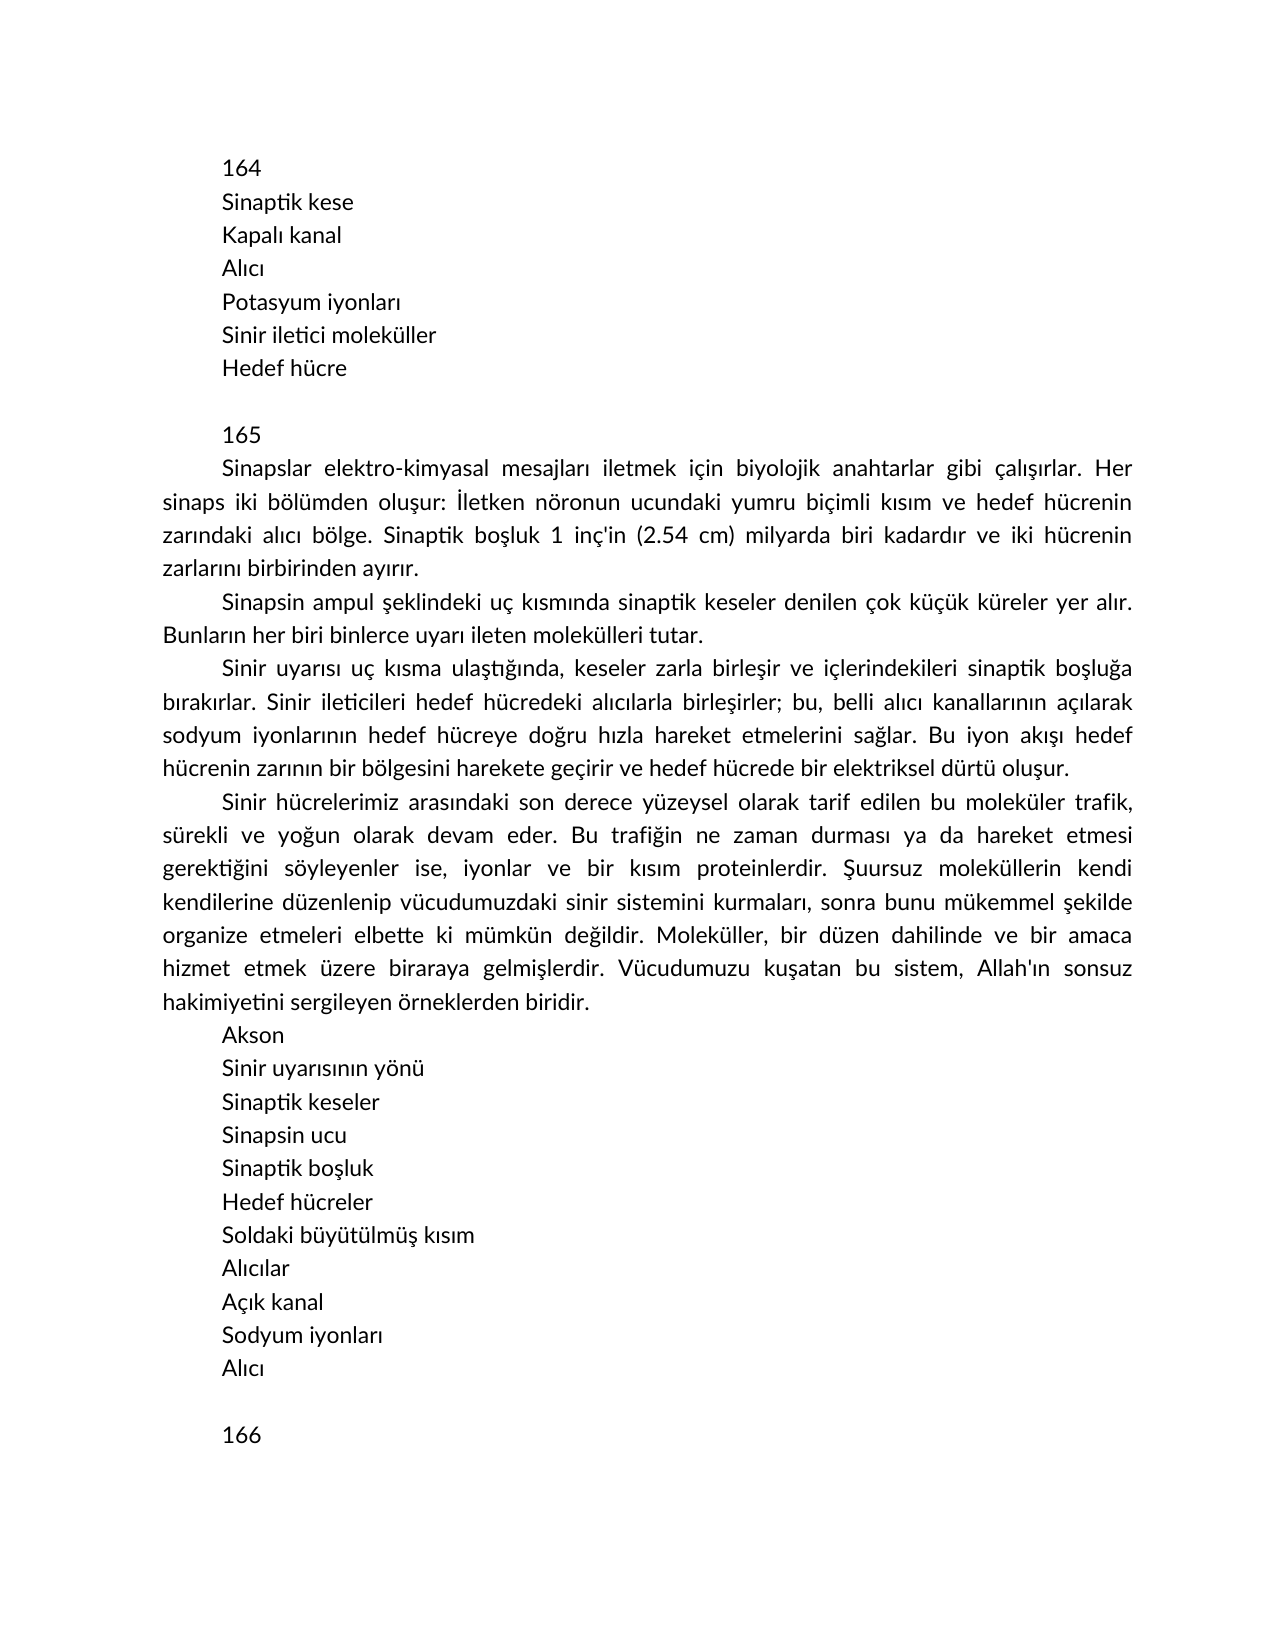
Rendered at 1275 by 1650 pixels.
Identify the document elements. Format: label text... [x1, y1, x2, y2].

text 165 [162, 417, 1134, 450]
text Soldaki büyütülmüş kısım [162, 1217, 1134, 1250]
text Açık kanal [162, 1283, 1134, 1317]
text Alıcı [162, 1350, 1134, 1383]
text Sinir uyarısı uç kısma ulaştığında, keseler zarla birleşir ve içlerindekileri sinaptik boşluğa bırakırlar. Sinir ileticileri hedef hücredeki alıcılarla birleşirler; bu, belli alıcı kanallarının açılarak sodyum iyonlarının hedef hücreye doğru hızla hareket etmelerini sağlar. Bu iyon akışı hedef hücrenin zarının bir bölgesini harekete geçirir ve hedef hücrede bir elektriksel dürtü oluşur. [162, 650, 1134, 783]
text 164 [162, 150, 1134, 183]
text Sinapslar elektro-kimyasal mesajları iletmek için biyolojik anahtarlar gibi çalışırlar. Her sinaps iki bölümden oluşur: İletken nöronun ucundaki yumru biçimli kısım ve hedef hücrenin zarındaki alıcı bölge. Sinaptik boşluk 1 inç'in (2.54 cm) milyarda biri kadardır ve iki hücrenin zarlarını birbirinden ayırır. [162, 450, 1134, 583]
text Sinir hücrelerimiz arasındaki son derece yüzeysel olarak tarif edilen bu moleküler trafik, sürekli ve yoğun olarak devam eder. Bu trafiğin ne zaman durması ya da hareket etmesi gerektiğini söyleyenler ise, iyonlar ve bir kısım proteinlerdir. Şuursuz moleküllerin kendi kendilerine düzenlenip vücudumuzdaki sinir sistemini kurmaları, sonra bunu mükemmel şekilde organize etmeleri elbette ki mümkün değildir. Moleküller, bir düzen dahilinde ve bir amaca hizmet etmek üzere biraraya gelmişlerdir. Vücudumuzu kuşatan bu sistem, Allah'ın sonsuz hakimiyetini sergileyen örneklerden biridir. [162, 783, 1134, 1017]
text Sinaptik kese [162, 183, 1134, 217]
text Hedef hücre [162, 350, 1134, 383]
text Sinir iletici moleküller [162, 317, 1134, 350]
text 166 [162, 1417, 1134, 1450]
text Sinapsin ampul şeklindeki uç kısmında sinaptik keseler denilen çok küçük küreler yer alır. Bunların her biri binlerce uyarı ileten molekülleri tutar. [162, 583, 1134, 650]
text Akson [162, 1017, 1134, 1050]
text Hedef hücreler [162, 1183, 1134, 1217]
text Alıcı [162, 250, 1134, 283]
text Kapalı kanal [162, 217, 1134, 250]
text Potasyum iyonları [162, 283, 1134, 317]
text Sinaptik keseler [162, 1083, 1134, 1117]
text Sodyum iyonları [162, 1317, 1134, 1350]
text Sinapsin ucu [162, 1117, 1134, 1150]
text Alıcılar [162, 1250, 1134, 1283]
text Sinaptik boşluk [162, 1150, 1134, 1183]
text Sinir uyarısının yönü [162, 1050, 1134, 1083]
